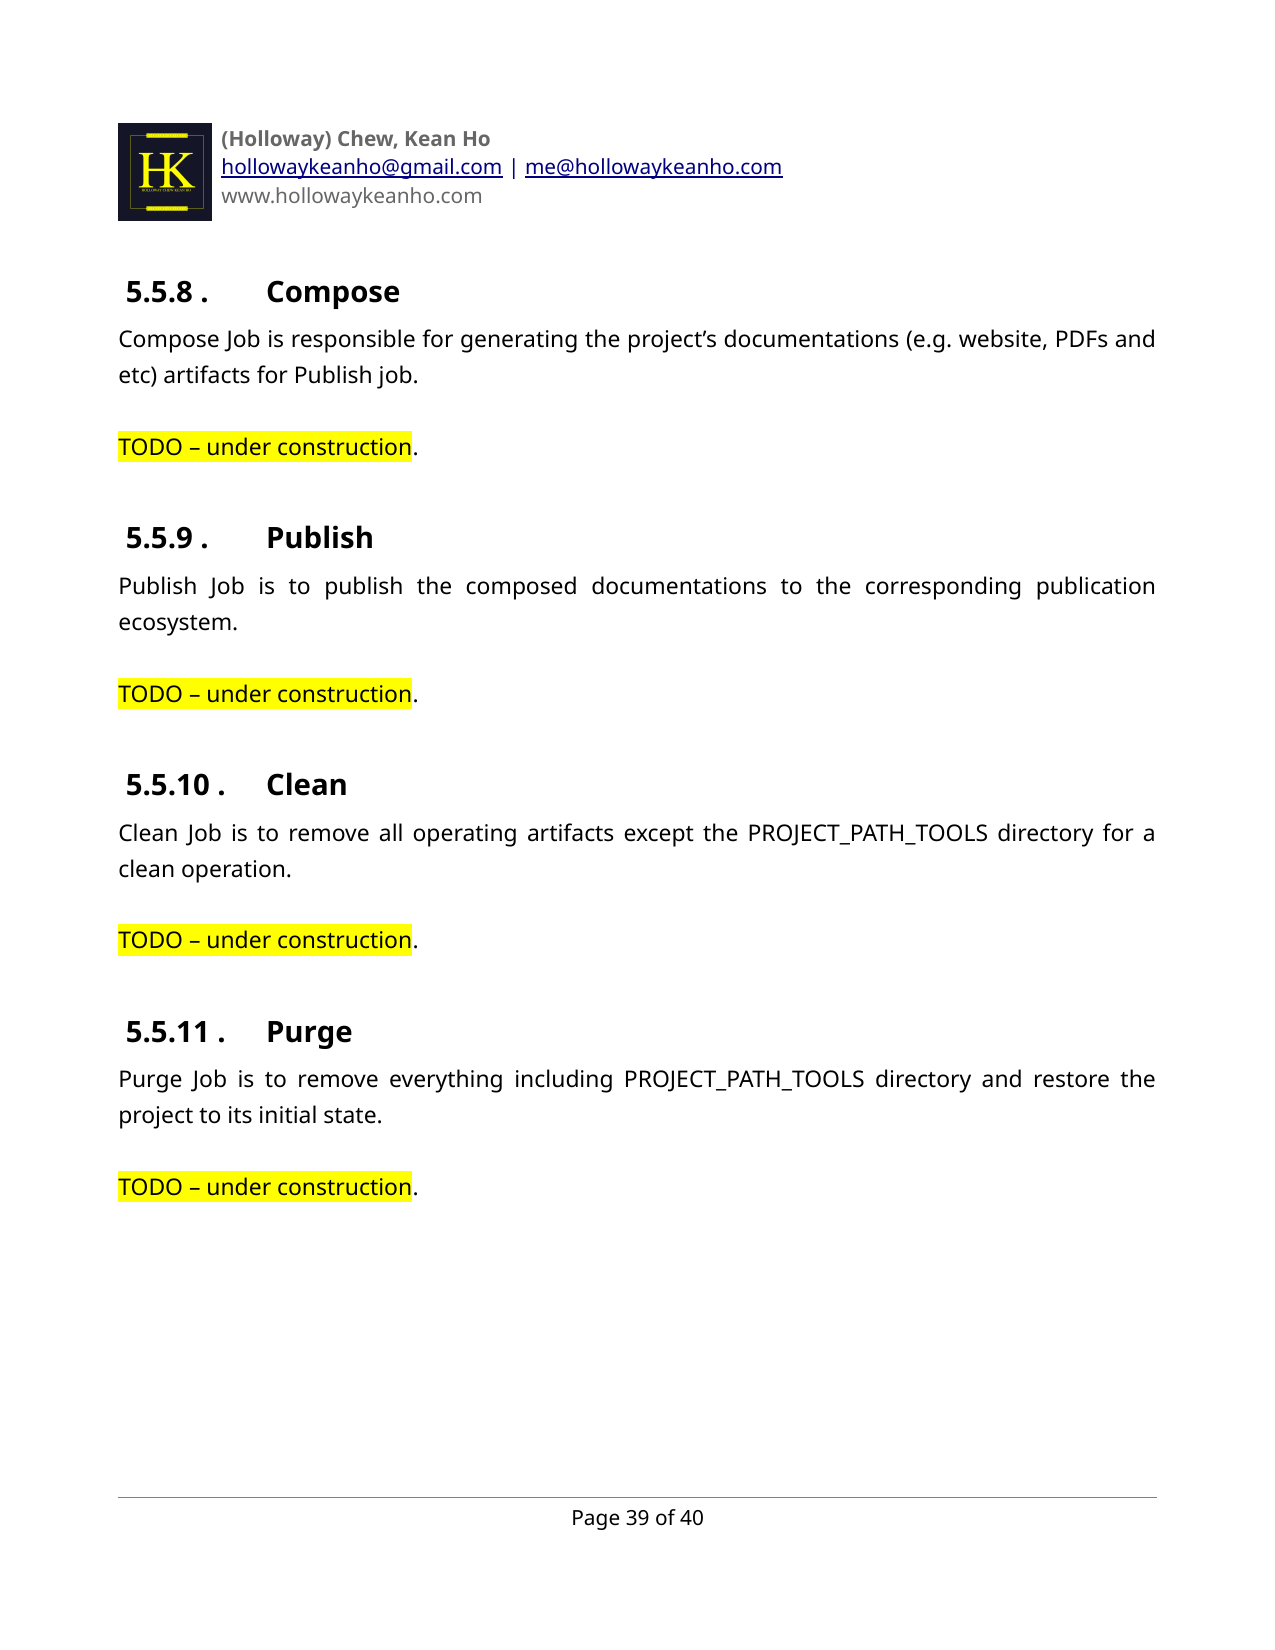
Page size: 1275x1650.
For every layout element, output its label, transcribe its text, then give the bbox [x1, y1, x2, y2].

subtitle Compose [118, 271, 1157, 311]
picture [118, 123, 212, 221]
text Clean Job is to remove all operating artifacts except the PROJECT_PATH_TOOLS directory for a clean operation. [118, 817, 1157, 884]
text Compose Job is responsible for generating the project’s documentations (e.g. website, PDFs and etc) artifacts for Publish job. [118, 323, 1157, 390]
text Purge Job is to remove everything including PROJECT_PATH_TOOLS directory and restore the project to its initial state. [118, 1063, 1157, 1131]
subtitle Purge [118, 1011, 1157, 1051]
text Publish Job is to publish the composed documentations to the corresponding publication ecosystem. [118, 570, 1157, 637]
text TODO – under construction. [118, 678, 1157, 709]
subtitle Publish [118, 517, 1157, 557]
text TODO – under construction. [118, 924, 1157, 956]
text TODO – under construction. [118, 431, 1157, 462]
subtitle Clean [118, 764, 1157, 804]
text TODO – under construction. [118, 1171, 1157, 1202]
